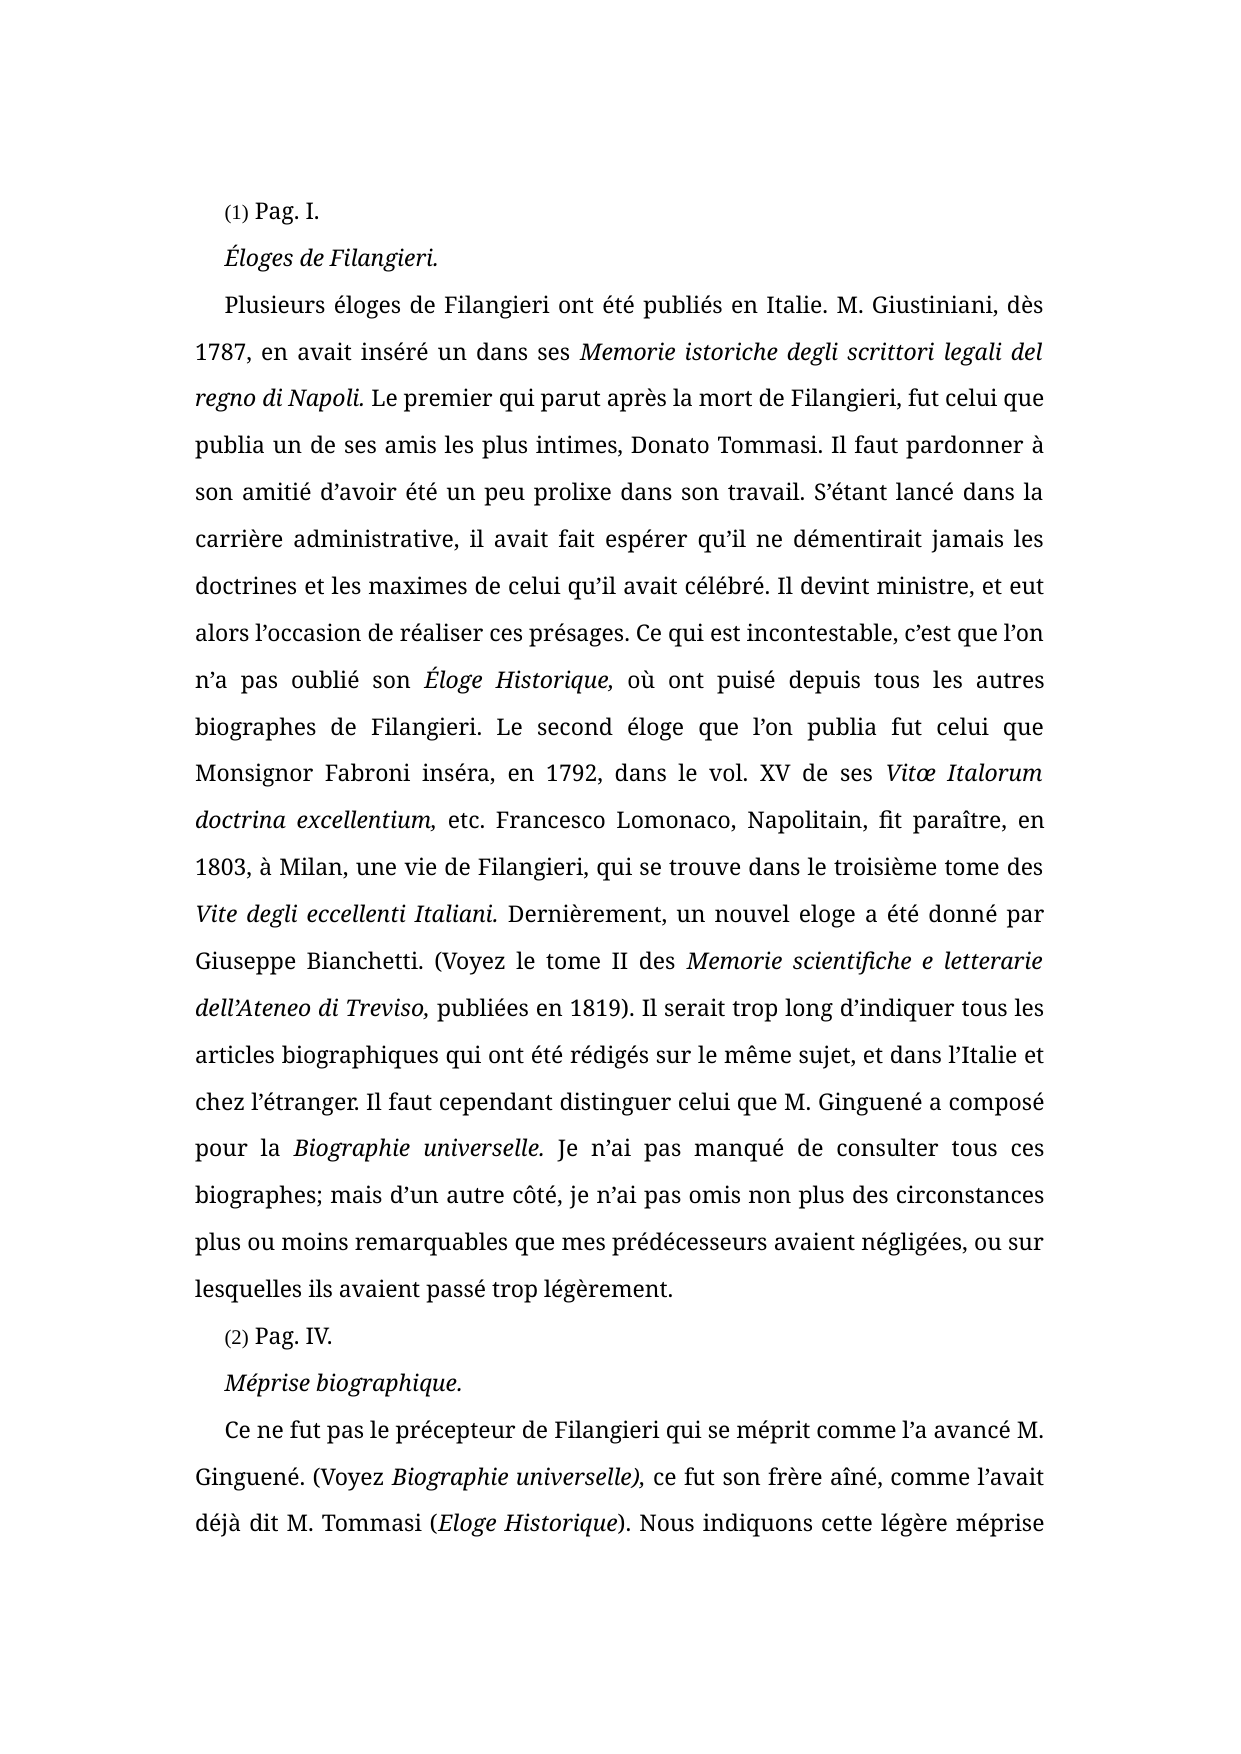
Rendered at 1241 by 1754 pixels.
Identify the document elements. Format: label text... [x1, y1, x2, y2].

text Pag. IV. [195, 1320, 1045, 1351]
text Éloges de Filangieri. [195, 242, 1045, 273]
text Plusieurs éloges de Filangieri ont été publiés en Italie. M. Giustiniani, dès 1787, en avait inséré un dans ses Memorie istoriche degli scrittori legali del regno di Napoli. Le premier qui parut après la mort de Filangieri, fut celui que publia un de ses amis les plus intimes, Donato Tommasi. Il faut pardonner à son amitié d’avoir été un peu prolixe dans son travail. S’étant lancé dans la carrière administrative, il avait fait espérer qu’il ne démentirait jamais les doctrines et les maximes de celui qu’il avait célébré. Il devint ministre, et eut alors l’occasion de réaliser ces présages. Ce qui est incontestable, c’est que l’on n’a pas oublié son Éloge Historique, où ont puisé depuis tous les autres biographes de Filangieri. Le second éloge que l’on publia fut celui que Monsignor Fabroni inséra, en 1792, dans le vol. XV de ses Vitœ Italorum doctrina excellentium, etc. Francesco Lomonaco, Napolitain, fit paraître, en 1803, à Milan, une vie de Filangieri, qui se trouve dans le troisième tome des Vite degli eccellenti Italiani. Dernièrement, un nouvel eloge a été donné par Giuseppe Bianchetti. (Voyez le tome II des Memorie scientifiche e letterarie dell’Ateneo di Treviso, publiées en 1819). Il serait trop long d’indiquer tous les articles biographiques qui ont été rédigés sur le même sujet, et dans l’Italie et chez l’étranger. Il faut cependant distinguer celui que M. Ginguené a composé pour la Biographie universelle. Je n’ai pas manqué de consulter tous ces biographes; mais d’un autre côté, je n’ai pas omis non plus des circonstances plus ou moins remarquables que mes prédécesseurs avaient négligées, ou sur lesquelles ils avaient passé trop légèrement. [195, 289, 1045, 1304]
text Ce ne fut pas le précepteur de Filangieri qui se méprit comme l’a avancé M. Ginguené. (Voyez Biographie universelle), ce fut son frère aîné, comme l’avait déjà dit M. Tommasi (Eloge Historique). Nous indiquons cette légère méprise [195, 1414, 1045, 1539]
text Pag. I. [195, 195, 1045, 226]
text Méprise biographique. [195, 1367, 1045, 1398]
